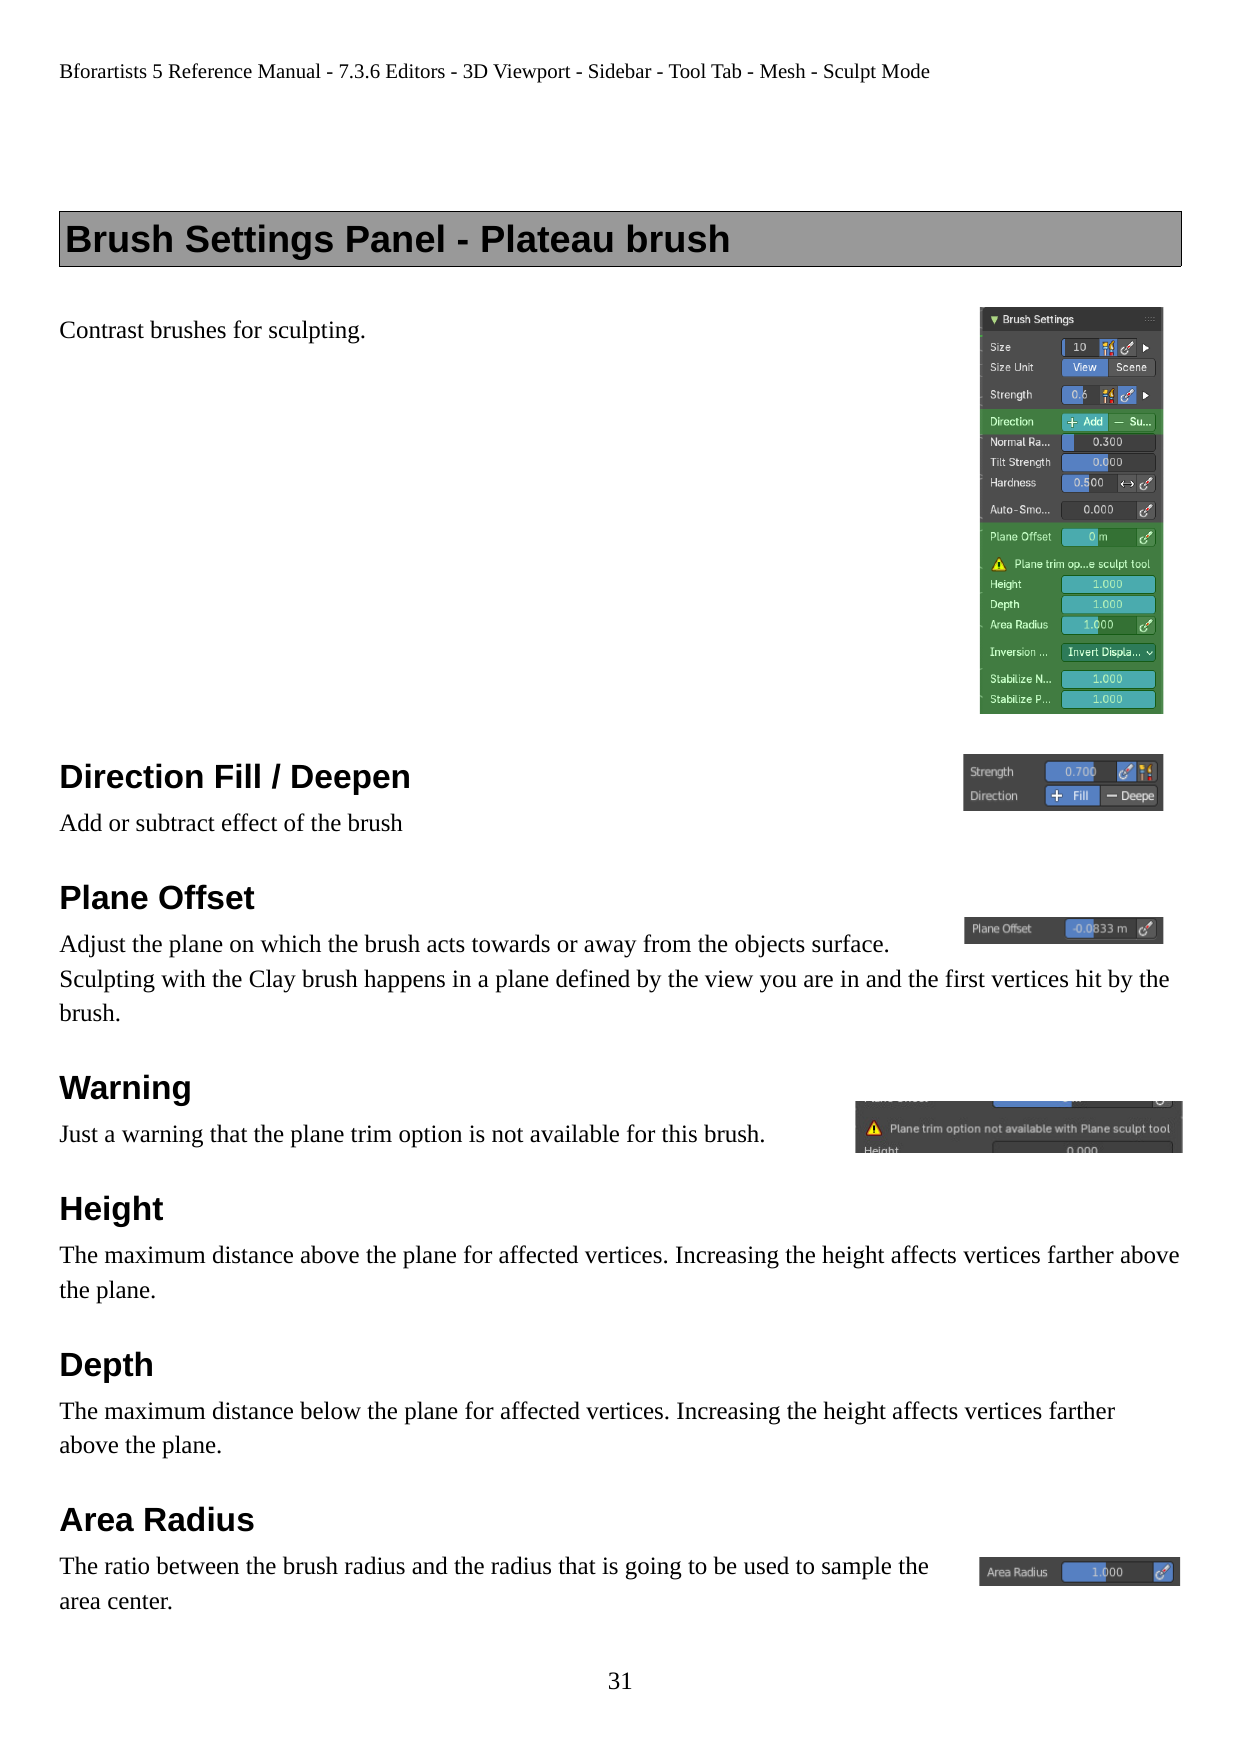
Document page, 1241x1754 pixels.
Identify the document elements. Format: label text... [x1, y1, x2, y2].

text The maximum distance below the plane for affected vertices. Increasing the height affects vertices farther above the plane. [59, 1396, 1181, 1459]
picture [964, 917, 1164, 944]
table_header Brush Settings Panel - Plateau brush [60, 212, 1181, 266]
subtitle [1164, 757, 1181, 796]
text The ratio between the brush radius and the radius that is going to be used to sample the area center. [59, 1551, 1181, 1615]
subtitle Warning [59, 1068, 1181, 1107]
picture [979, 307, 1164, 714]
text The maximum distance above the plane for affected vertices. Increasing the height affects vertices farther above the plane. [59, 1240, 1181, 1304]
text Just a warning that the plane trim option is not available for this brush. [59, 1119, 855, 1148]
text Contrast brushes for sculpting. [59, 315, 979, 344]
picture [963, 754, 1164, 811]
text Add or subtract effect of the brush [59, 808, 1181, 837]
subtitle Area Radius [59, 1500, 1181, 1539]
subtitle Depth [59, 1345, 1181, 1383]
subtitle Height [59, 1189, 1181, 1228]
subtitle Direction Fill / Deepen [59, 757, 963, 796]
text Adjust the plane on which the brush acts towards or away from the objects surface. Sculpting with the Clay brush happens in a plane defined by the view you are in and the first vertices hit by the brush. [59, 929, 1181, 1027]
subtitle Plane Offset [59, 878, 1181, 917]
picture [855, 1101, 1183, 1153]
picture [979, 1557, 1181, 1586]
